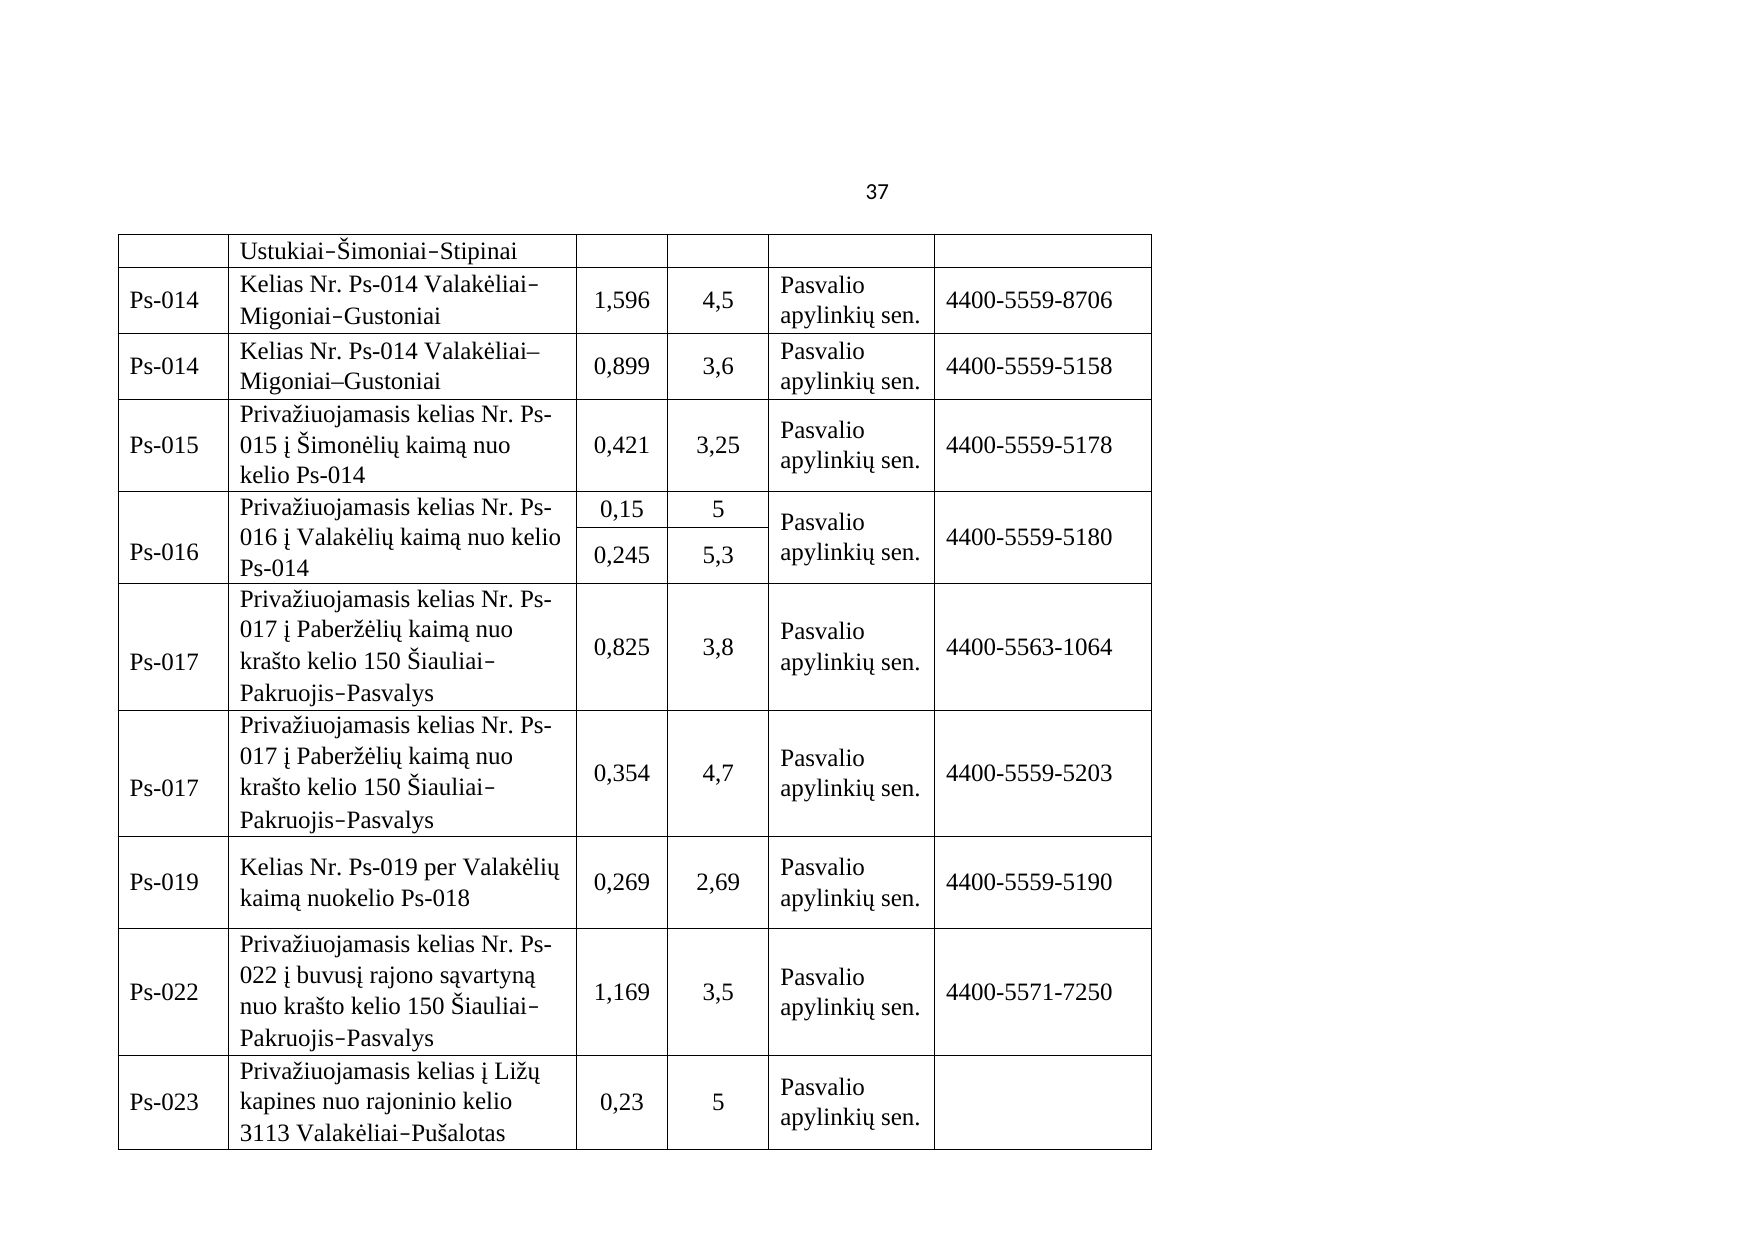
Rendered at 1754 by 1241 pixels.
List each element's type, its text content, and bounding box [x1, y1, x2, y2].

table_cell Pasvalio apylinkių sen. [769, 584, 934, 709]
table_cell 0,354 [577, 711, 667, 836]
table_cell [119, 235, 228, 267]
table_cell 5,3 [668, 528, 768, 583]
table_cell Pasvalio apylinkių sen. [769, 400, 934, 491]
table_cell 4400-5559-8706 [935, 268, 1151, 333]
table_cell [935, 1056, 1151, 1149]
table_cell 4400-5563-1064 [935, 584, 1151, 709]
table_cell Kelias Nr. Ps-014 Valakėliai–Migoniai–Gustoniai [229, 268, 576, 333]
table_cell 4400-5559-5180 [935, 492, 1151, 583]
table_cell [769, 235, 934, 267]
table_cell 0,269 [577, 837, 667, 928]
table_cell Pasvalio apylinkių sen. [769, 492, 934, 583]
table_cell Pasvalio apylinkių sen. [769, 711, 934, 836]
table_cell Pasvalio apylinkių sen. [769, 1056, 934, 1149]
table_cell Privažiuojamasis kelias Nr. Ps-017 į Paberžėlių kaimą nuo krašto kelio 150 Šiauliai–Pakruojis–Pasvalys [229, 711, 576, 836]
table_cell Ps-017 [119, 584, 228, 709]
table_cell 5 [668, 492, 768, 527]
table_cell 1,596 [577, 268, 667, 333]
table_cell 4,7 [668, 711, 768, 836]
table_cell Ps-015 [119, 400, 228, 491]
table_cell Privažiuojamasis kelias į Ližų kapines nuo rajoninio kelio 3113 Valakėliai–Pušalotas [229, 1056, 576, 1149]
table_cell Ps-023 [119, 1056, 228, 1149]
table_cell 4400-5559-5190 [935, 837, 1151, 928]
table_cell Pasvalio apylinkių sen. [769, 929, 934, 1055]
table_cell 4400-5571-7250 [935, 929, 1151, 1055]
table_cell 4400-5559-5203 [935, 711, 1151, 836]
table_cell 3,5 [668, 929, 768, 1055]
table_cell 4400-5559-5158 [935, 334, 1151, 398]
table_cell Kelias Nr. Ps-019 per Valakėlių kaimą nuokelio Ps-018 [229, 837, 576, 928]
table_cell [668, 235, 768, 267]
table_cell 3,8 [668, 584, 768, 709]
table_cell Kelias Nr. Ps-014 Valakėliai–Migoniai–Gustoniai [229, 334, 576, 398]
table_cell 0,245 [577, 528, 667, 583]
table_cell Ustukiai–Šimoniai–Stipinai [229, 235, 576, 267]
table_cell 4,5 [668, 268, 768, 333]
table_cell Privažiuojamasis kelias Nr. Ps-016 į Valakėlių kaimą nuo kelio Ps-014 [229, 492, 576, 583]
table_cell 0,825 [577, 584, 667, 709]
table_cell Pasvalio apylinkių sen. [769, 334, 934, 398]
table_cell 0,15 [577, 492, 667, 527]
table_cell 5 [668, 1056, 768, 1149]
table_cell [935, 235, 1151, 267]
table_cell 3,6 [668, 334, 768, 398]
table_cell Ps-022 [119, 929, 228, 1055]
table_cell Privažiuojamasis kelias Nr. Ps-022 į buvusį rajono sąvartyną nuo krašto kelio 150 Šiauliai–Pakruojis–Pasvalys [229, 929, 576, 1055]
table_cell [577, 235, 667, 267]
table_cell 1,169 [577, 929, 667, 1055]
table_cell Ps-014 [119, 334, 228, 398]
table_cell Privažiuojamasis kelias Nr. Ps-015 į Šimonėlių kaimą nuo kelio Ps-014 [229, 400, 576, 491]
table_cell 0,23 [577, 1056, 667, 1149]
table_cell 0,421 [577, 400, 667, 491]
table_cell 0,899 [577, 334, 667, 398]
table_cell Ps-014 [119, 268, 228, 333]
table_cell Pasvalio apylinkių sen. [769, 837, 934, 928]
table_cell Ps-017 [119, 711, 228, 836]
table_cell Pasvalio apylinkių sen. [769, 268, 934, 333]
table_cell Ps-016 [119, 492, 228, 583]
table_cell Privažiuojamasis kelias Nr. Ps-017 į Paberžėlių kaimą nuo krašto kelio 150 Šiauliai–Pakruojis–Pasvalys [229, 584, 576, 709]
table_cell 4400-5559-5178 [935, 400, 1151, 491]
table_cell 3,25 [668, 400, 768, 491]
table_cell Ps-019 [119, 837, 228, 928]
table_cell 2,69 [668, 837, 768, 928]
